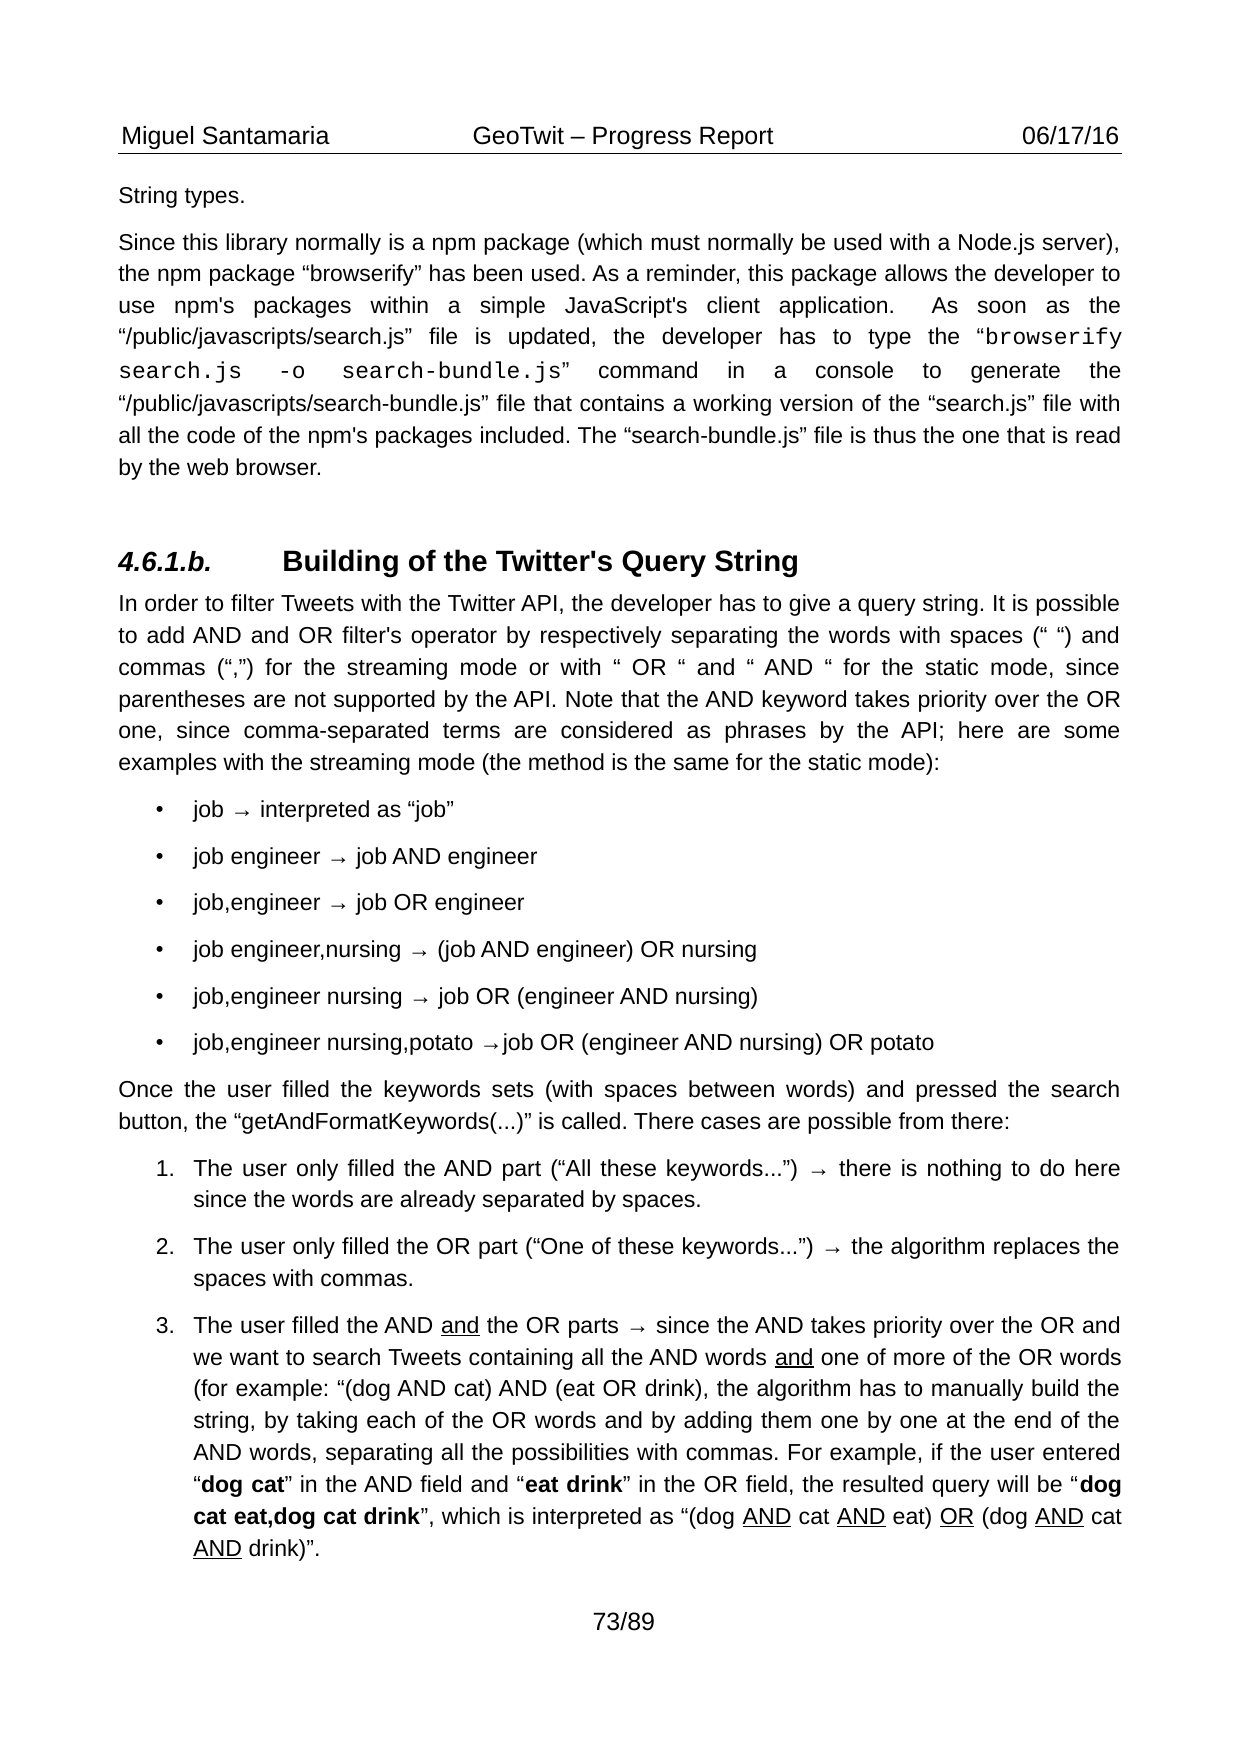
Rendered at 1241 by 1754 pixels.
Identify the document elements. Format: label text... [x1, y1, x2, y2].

subtitle Building of the Twitter's Query String [118, 543, 1122, 577]
text Since this library normally is a npm package (which must normally be used with a Node.js server), the npm package “browserify” has been used. As a reminder, this package allows the developer to use npm's packages within a simple JavaScript's client application. As soon as the “/public/javascripts/search.js” file is updated, the developer has to type the “browserify search.js -o search-bundle.js” command in a console to generate the “/public/javascripts/search-bundle.js” file that contains a working version of the “search.js” file with all the code of the npm's packages included. The “search-bundle.js” file is thus the one that is read by the web browser. [118, 229, 1122, 480]
list The user only filled the OR part (“One of these keywords...”) → the algorithm replaces the spaces with commas. [156, 1233, 1122, 1291]
list job → interpreted as “job” [156, 796, 1122, 822]
list job,engineer → job OR engineer [156, 889, 1122, 916]
text Once the user filled the keywords sets (with spaces between words) and pressed the search button, the “getAndFormatKeywords(...)” is called. There cases are possible from there: [118, 1076, 1122, 1134]
list job engineer → job AND engineer [156, 842, 1122, 869]
list job,engineer nursing → job OR (engineer AND nursing) [156, 982, 1122, 1009]
list job,engineer nursing,potato →job OR (engineer AND nursing) OR potato [156, 1029, 1122, 1056]
text In order to filter Tweets with the Twitter API, the developer has to give a query string. It is possible to add AND and OR filter's operator by respectively separating the words with spaces (“ “) and commas (“,”) for the streaming mode or with “ OR “ and “ AND “ for the static mode, since parentheses are not supported by the API. Note that the AND keyword takes priority over the OR one, since comma-separated terms are considered as phrases by the API; here are some examples with the streaming mode (the method is the same for the static mode): [118, 590, 1122, 776]
list job engineer,nursing → (job AND engineer) OR nursing [156, 936, 1122, 962]
list The user only filled the AND part (“All these keywords...”) → there is nothing to do here since the words are already separated by spaces. [156, 1154, 1122, 1213]
text String types. [118, 182, 1122, 209]
list The user filled the AND and the OR parts → since the AND takes priority over the OR and we want to search Tweets containing all the AND words and one of more of the OR words (for example: “(dog AND cat) AND (eat OR drink), the algorithm has to manually build the string, by taking each of the OR words and by adding them one by one at the end of the AND words, separating all the possibilities with commas. For example, if the user entered “dog cat” in the AND field and “eat drink” in the OR field, the resulted query will be “dog cat eat,dog cat drink”, which is interpreted as “(dog AND cat AND eat) OR (dog AND cat AND drink)”. [156, 1311, 1122, 1561]
